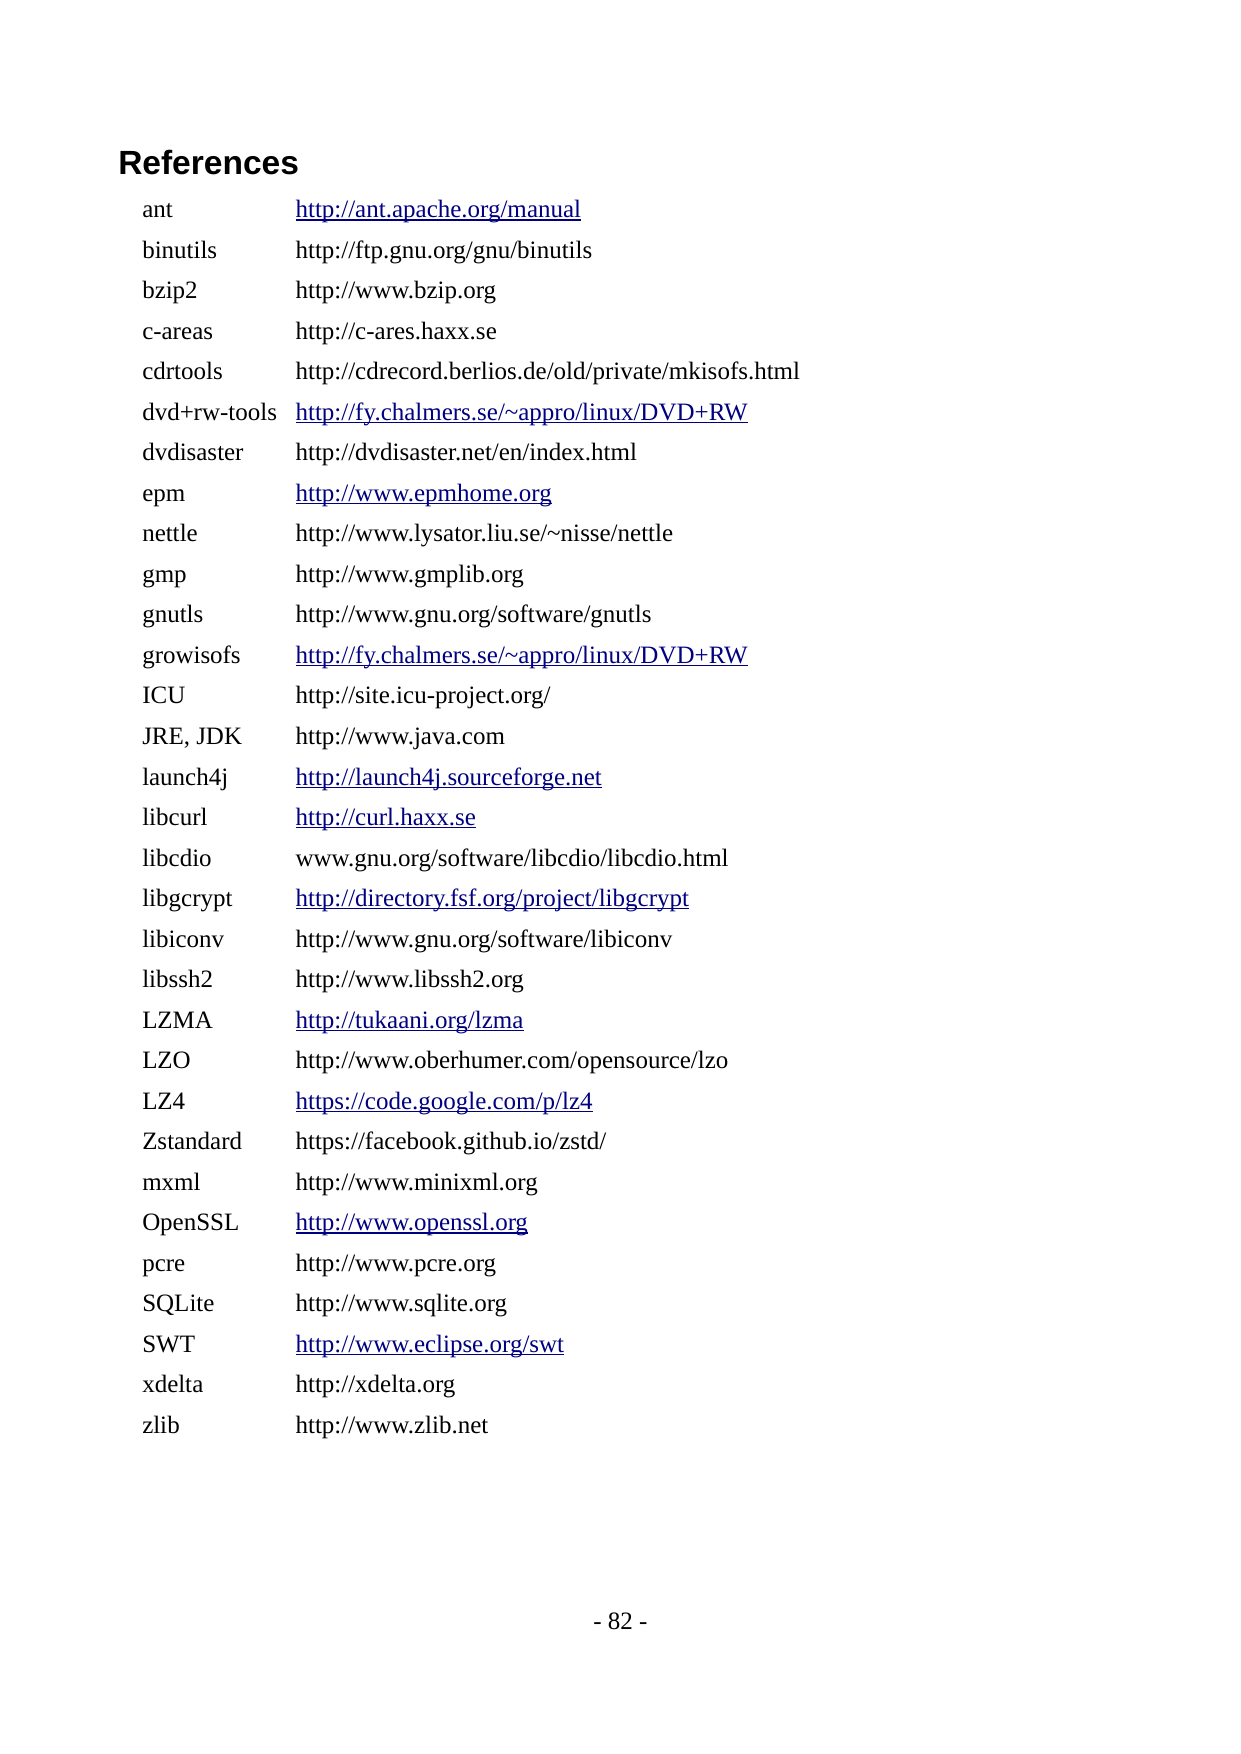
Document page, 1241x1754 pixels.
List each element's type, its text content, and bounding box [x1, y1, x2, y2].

text LZ4 https://code.google.com/p/lz4 [118, 1086, 1122, 1114]
text dvdisaster http://dvdisaster.net/en/index.html [118, 437, 1122, 466]
text LZMA http://tukaani.org/lzma [118, 1005, 1122, 1033]
text libgcrypt http://directory.fsf.org/project/libgcrypt [118, 883, 1122, 912]
text dvd+rw-tools http://fy.chalmers.se/~appro/linux/DVD+RW [118, 397, 1122, 426]
text libcurl http://curl.haxx.se [118, 802, 1122, 831]
text SQLite http://www.sqlite.org [118, 1288, 1122, 1317]
text nettle http://www.lysator.liu.se/~nisse/nettle [118, 518, 1122, 547]
subtitle References [118, 143, 1122, 182]
text zlib http://www.zlib.net [118, 1410, 1122, 1439]
text SWT http://www.eclipse.org/swt [118, 1329, 1122, 1358]
text binutils http://ftp.gnu.org/gnu/binutils [118, 235, 1122, 263]
text ant http://ant.apache.org/manual [118, 194, 1122, 223]
text growisofs http://fy.chalmers.se/~appro/linux/DVD+RW [118, 640, 1122, 669]
text Zstandard https://facebook.github.io/zstd/ [118, 1126, 1122, 1155]
text libcdio www.gnu.org/software/libcdio/libcdio.html [118, 843, 1122, 871]
text ICU http://site.icu-project.org/ [118, 681, 1122, 709]
text pcre http://www.pcre.org [118, 1248, 1122, 1277]
text libiconv http://www.gnu.org/software/libiconv [118, 924, 1122, 952]
text mxml http://www.minixml.org [118, 1167, 1122, 1196]
text gnutls http://www.gnu.org/software/gnutls [118, 599, 1122, 628]
text gmp http://www.gmplib.org [118, 559, 1122, 588]
text bzip2 http://www.bzip.org [118, 275, 1122, 304]
text JRE, JDK http://www.java.com [118, 721, 1122, 750]
text xdelta http://xdelta.org [118, 1369, 1122, 1398]
text LZO http://www.oberhumer.com/opensource/lzo [118, 1045, 1122, 1074]
text OpenSSL http://www.openssl.org [118, 1207, 1122, 1236]
text cdrtools http://cdrecord.berlios.de/old/private/mkisofs.html [118, 356, 1122, 385]
text c-areas http://c-ares.haxx.se [118, 316, 1122, 344]
text libssh2 http://www.libssh2.org [118, 964, 1122, 993]
text launch4j http://launch4j.sourceforge.net [118, 762, 1122, 790]
text epm http://www.epmhome.org [118, 478, 1122, 507]
